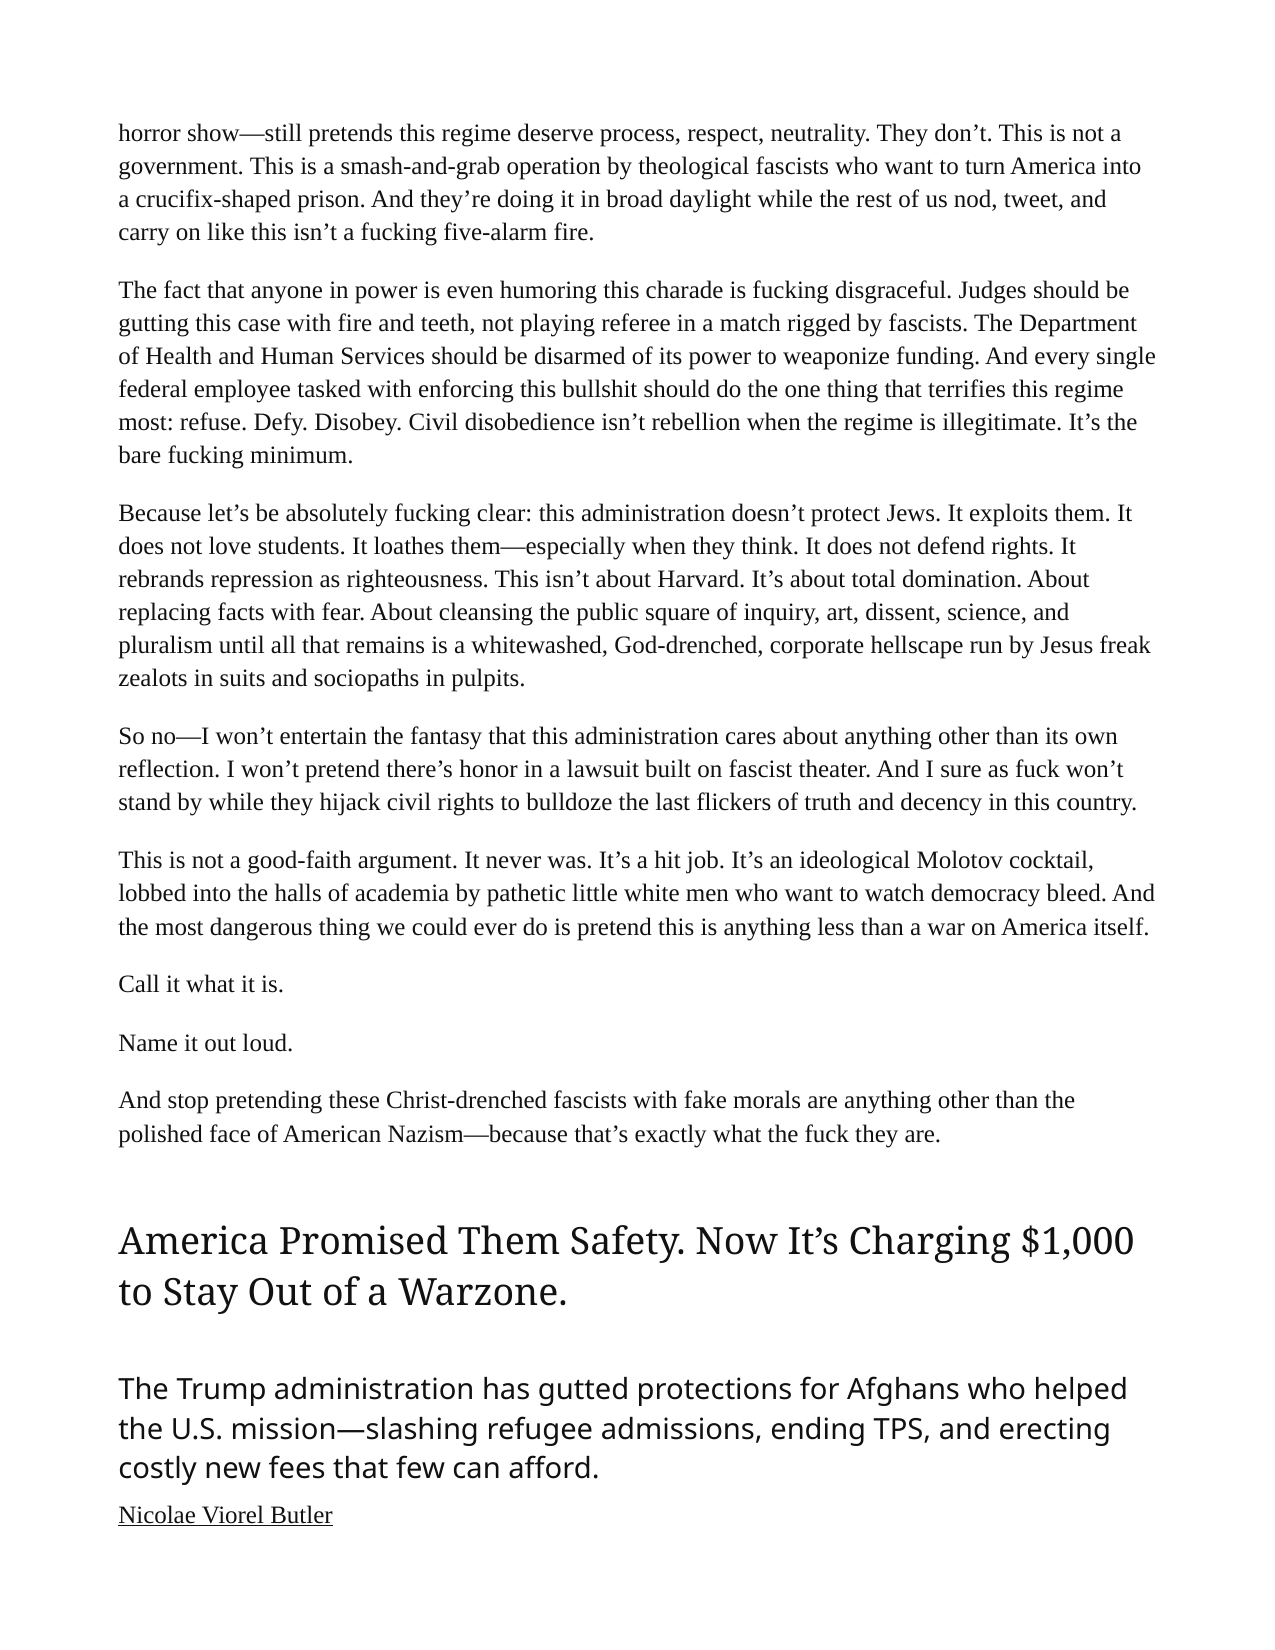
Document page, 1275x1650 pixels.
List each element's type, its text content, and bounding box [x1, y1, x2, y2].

text Call it what it is. [118, 969, 1157, 998]
text The fact that anyone in power is even humoring this charade is fucking disgraceful. Judges should be gutting this case with fire and teeth, not playing referee in a match rigged by fascists. The Department of Health and Human Services should be disarmed of its power to weaponize funding. And every single federal employee tasked with enforcing this bullshit should do the one thing that terrifies this regime most: refuse. Defy. Disobey. Civil disobedience isn’t rebellion when the regime is illegitimate. It’s the bare fucking minimum. [118, 275, 1157, 469]
subtitle America Promised Them Safety. Now It’s Charging $1,000 to Stay Out of a Warzone. [118, 1214, 1157, 1316]
text This is not a good-faith argument. It never was. It’s a hit job. It’s an ideological Molotov cocktail, lobbed into the halls of academia by pathetic little white men who want to watch democracy bleed. And the most dangerous thing we could ever do is pretend this is anything less than a war on America itself. [118, 846, 1157, 940]
text horror show—still pretends this regime deserve process, respect, neutrality. They don’t. This is not a government. This is a smash-and-grab operation by theological fascists who want to turn America into a crucifix-shaped prison. And they’re doing it in broad daylight while the rest of us nod, tweet, and carry on like this isn’t a fucking five-alarm fire. [118, 118, 1157, 246]
text Name it out loud. [118, 1028, 1157, 1056]
subtitle The Trump administration has gutted protections for Afghans who helped the U.S. mission—slashing refugee admissions, ending TPS, and erecting costly new fees that few can afford. [118, 1368, 1157, 1487]
text So no—I won’t entertain the fantasy that this administration cares about anything other than its own reflection. I won’t pretend there’s honor in a lawsuit built on fascist theater. And I sure as fuck won’t stand by while they hijack civil rights to bulldoze the last flickers of truth and decency in this country. [118, 721, 1157, 816]
text Nicolae Viorel Butler [118, 1500, 1157, 1529]
text Because let’s be absolutely fucking clear: this administration doesn’t protect Jews. It exploits them. It does not love students. It loathes them—especially when they think. It does not defend rights. It rebrands repression as righteousness. This isn’t about Harvard. It’s about total domination. About replacing facts with fear. About cleansing the public square of inquiry, art, dissent, science, and pluralism until all that remains is a whitewashed, God-drenched, corporate hellscape run by Jesus freak zealots in suits and sociopaths in pulpits. [118, 498, 1157, 692]
text And stop pretending these Christ-drenched fascists with fake morals are anything other than the polished face of American Nazism—because that’s exactly what the fuck they are. [118, 1086, 1157, 1147]
